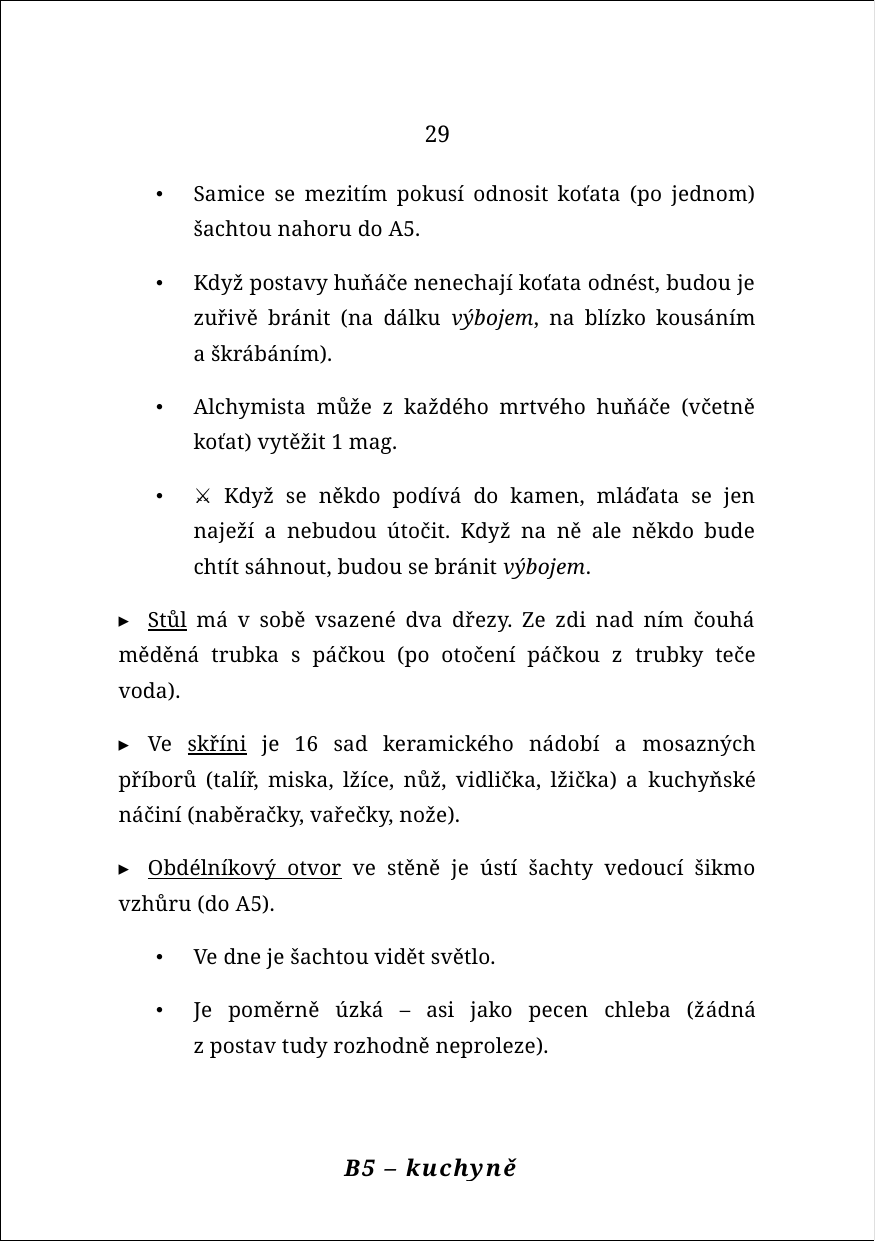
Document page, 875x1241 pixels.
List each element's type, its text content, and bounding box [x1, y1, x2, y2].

list Je poměrně úzká – asi jako pecen chleba (žádná z⁠ postav tudy rozhodně neproleze). [156, 996, 756, 1059]
list Alchymista může z každého mrtvého huňáče (včetně koťat) vytěžit 1 mag. [156, 392, 756, 456]
list ⚔ Když se někdo podívá do kamen, mláďata se jen naježí a⁠ nebudou útočit. Když na ně ale někdo bude chtít sáhnout, budou se bránit výbojem. [156, 481, 756, 580]
list Když postavy huňáče nenechají koťata odnést, budou je zuřivě bránit (na dálku výbojem, na blízko kousáním a⁠ škrábáním). [156, 268, 756, 367]
text ▸ Ve skříni je 16 sad keramického nádobí a⁠ mosazných příborů (talíř, miska, lžíce, nůž, vidlička, lžička) a⁠ kuchyňské náčiní (naběračky, vařečky, nože). [118, 729, 756, 829]
text ▸ Stůl má v⁠ sobě vsazené dva dřezy. Ze zdi nad ním čouhá měděná trubka s⁠ páčkou (po otočení páčkou z⁠ trubky teče voda). [118, 605, 756, 704]
text ▸ Obdélníkový otvor ve stěně je ústí šachty vedoucí šikmo vzhůru (do A5). [118, 853, 756, 917]
list Ve dne je šachtou vidět světlo. [156, 942, 756, 971]
list Samice se mezitím pokusí odnosit koťata (po jednom) šachtou nahoru do A5. [156, 179, 756, 243]
